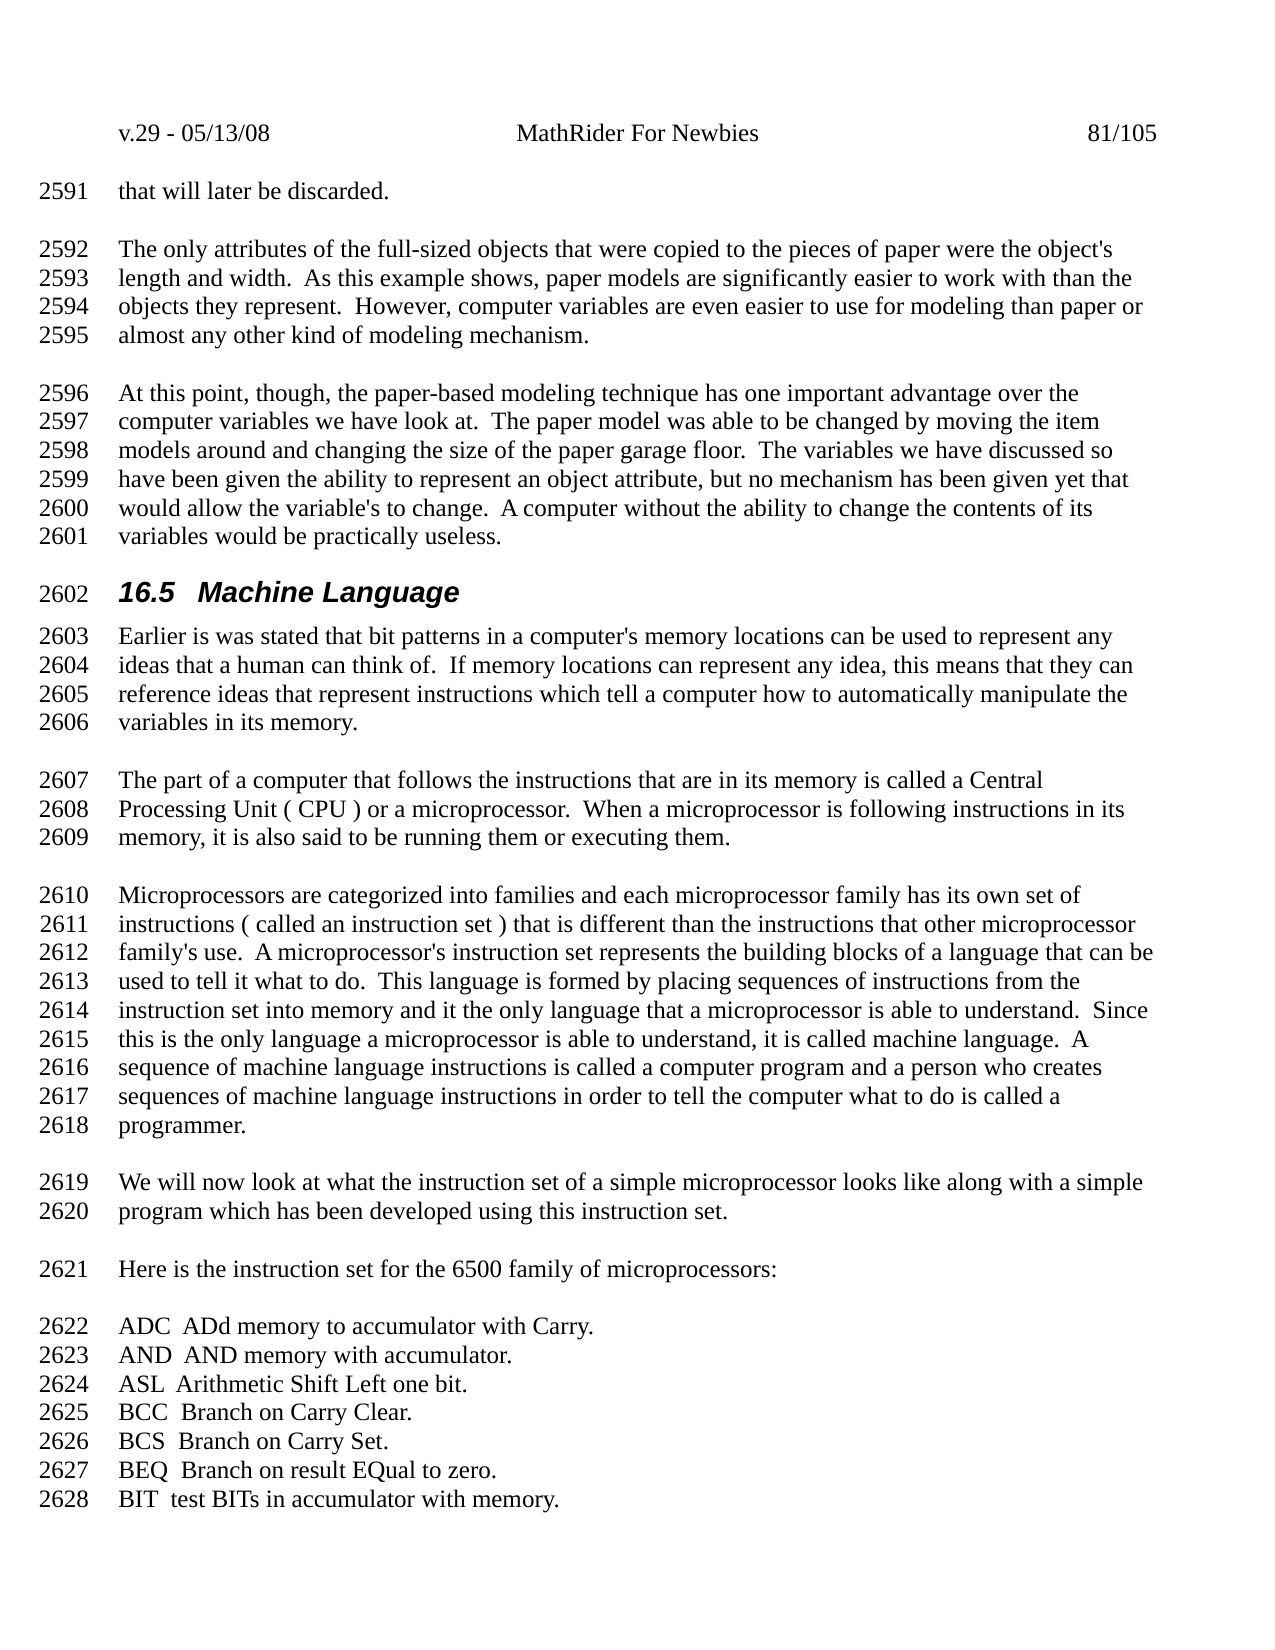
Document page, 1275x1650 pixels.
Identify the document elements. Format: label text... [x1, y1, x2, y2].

text that will later be discarded. [118, 176, 1157, 205]
text BCC Branch on Carry Clear. [118, 1397, 1157, 1426]
text The part of a computer that follows the instructions that are in its memory is called a Central Processing Unit ( CPU ) or a microprocessor. When a microprocessor is following instructions in its memory, it is also said to be running them or executing them. [118, 765, 1157, 851]
text BEQ Branch on result EQual to zero. [118, 1455, 1157, 1484]
text Microprocessors are categorized into families and each microprocessor family has its own set of instructions ( called an instruction set ) that is different than the instructions that other microprocessor family's use. A microprocessor's instruction set represents the building blocks of a language that can be used to tell it what to do. This language is formed by placing sequences of instructions from the instruction set into memory and it the only language that a microprocessor is able to understand. Since this is the only language a microprocessor is able to understand, it is called machine language. A sequence of machine language instructions is called a computer program and a person who creates sequences of machine language instructions in order to tell the computer what to do is called a programmer. [118, 880, 1157, 1139]
text The only attributes of the full-sized objects that were copied to the pieces of paper were the object's length and width. As this example shows, paper models are significantly easier to work with than the objects they represent. However, computer variables are even easier to use for modeling than paper or almost any other kind of modeling mechanism. [118, 234, 1157, 349]
text BIT test BITs in accumulator with memory. [118, 1484, 1157, 1512]
text Here is the instruction set for the 6500 family of microprocessors: [118, 1254, 1157, 1282]
text ADC ADd memory to accumulator with Carry. [118, 1311, 1157, 1340]
text Earlier is was stated that bit patterns in a computer's memory locations can be used to represent any ideas that a human can think of. If memory locations can represent any idea, this means that they can reference ideas that represent instructions which tell a computer how to automatically manipulate the variables in its memory. [118, 621, 1157, 736]
text At this point, though, the paper-based modeling technique has one important advantage over the computer variables we have look at. The paper model was able to be changed by moving the item models around and changing the size of the paper garage floor. The variables we have discussed so have been given the ability to represent an object attribute, but no mechanism has been given yet that would allow the variable's to change. A computer without the ability to change the contents of its variables would be practically useless. [118, 378, 1157, 550]
text ASL Arithmetic Shift Left one bit. [118, 1369, 1157, 1397]
text We will now look at what the instruction set of a simple microprocessor looks like along with a simple program which has been developed using this instruction set. [118, 1167, 1157, 1225]
subtitle Machine Language [118, 575, 1157, 609]
text BCS Branch on Carry Set. [118, 1426, 1157, 1455]
text AND AND memory with accumulator. [118, 1340, 1157, 1369]
